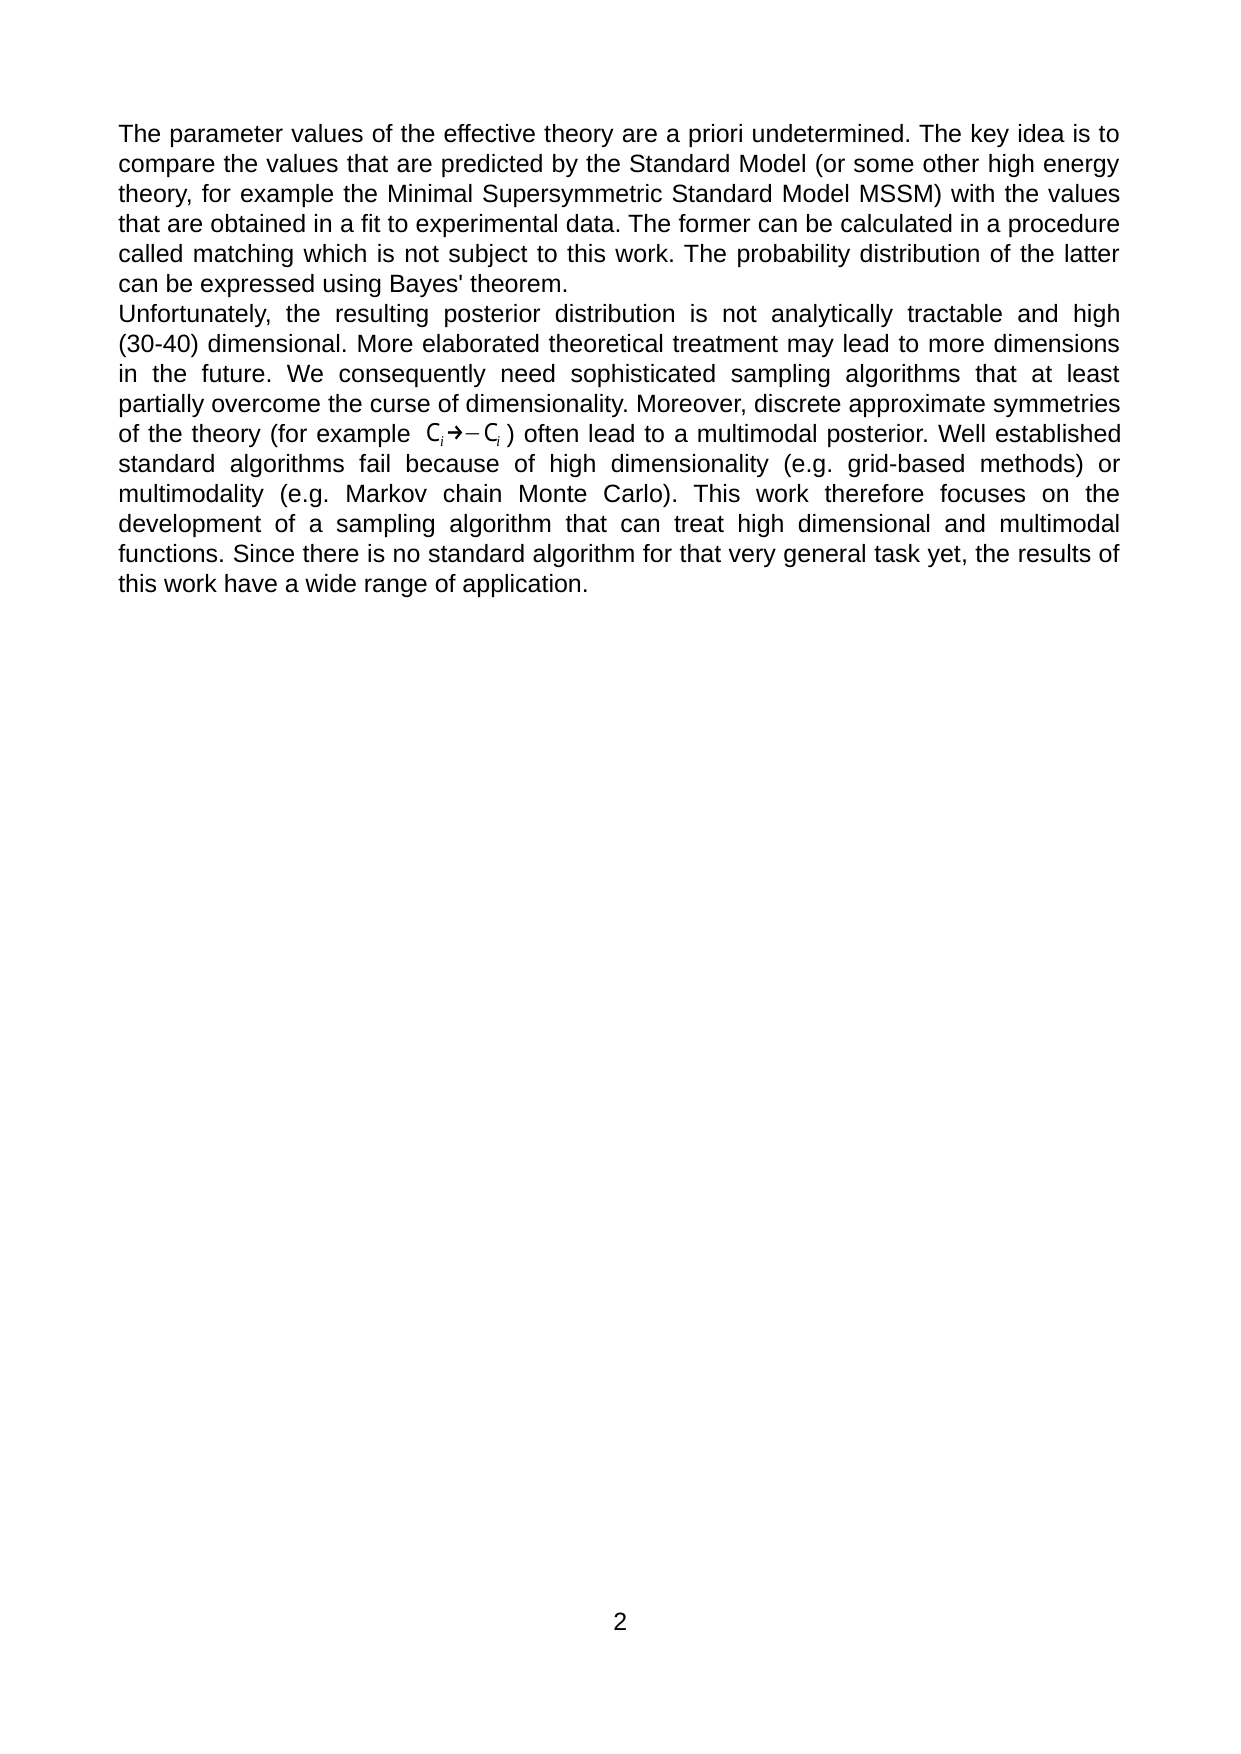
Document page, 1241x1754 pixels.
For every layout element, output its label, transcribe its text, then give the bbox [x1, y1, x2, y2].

text The parameter values of the effective theory are a priori undetermined. The key idea is to compare the values that are predicted by the Standard Model (or some other high energy theory, for example the Minimal Supersymmetric Standard Model MSSM) with the values that are obtained in a fit to experimental data. The former can be calculated in a procedure called matching which is not subject to this work. The probability distribution of the latter can be expressed using Bayes' theorem. [118, 118, 1122, 298]
text Unfortunately, the resulting posterior distribution is not analytically tractable and high (30‑40) dimensional. More elaborated theoretical treatment may lead to more dimensions in the future. We consequently need sophisticated sampling algorithms that at least partially overcome the curse of dimensionality. Moreover, discrete approximate symmetries of the theory (for example ) often lead to a multimodal posterior. Well established standard algorithms fail because of high dimensionality (e.g. grid-based methods) or multimodality (e.g. Markov chain Monte Carlo). This work therefore focuses on the development of a sampling algorithm that can treat high dimensional and multimodal functions. Since there is no standard algorithm for that very general task yet, the results of this work have a wide range of application. [118, 298, 1122, 598]
